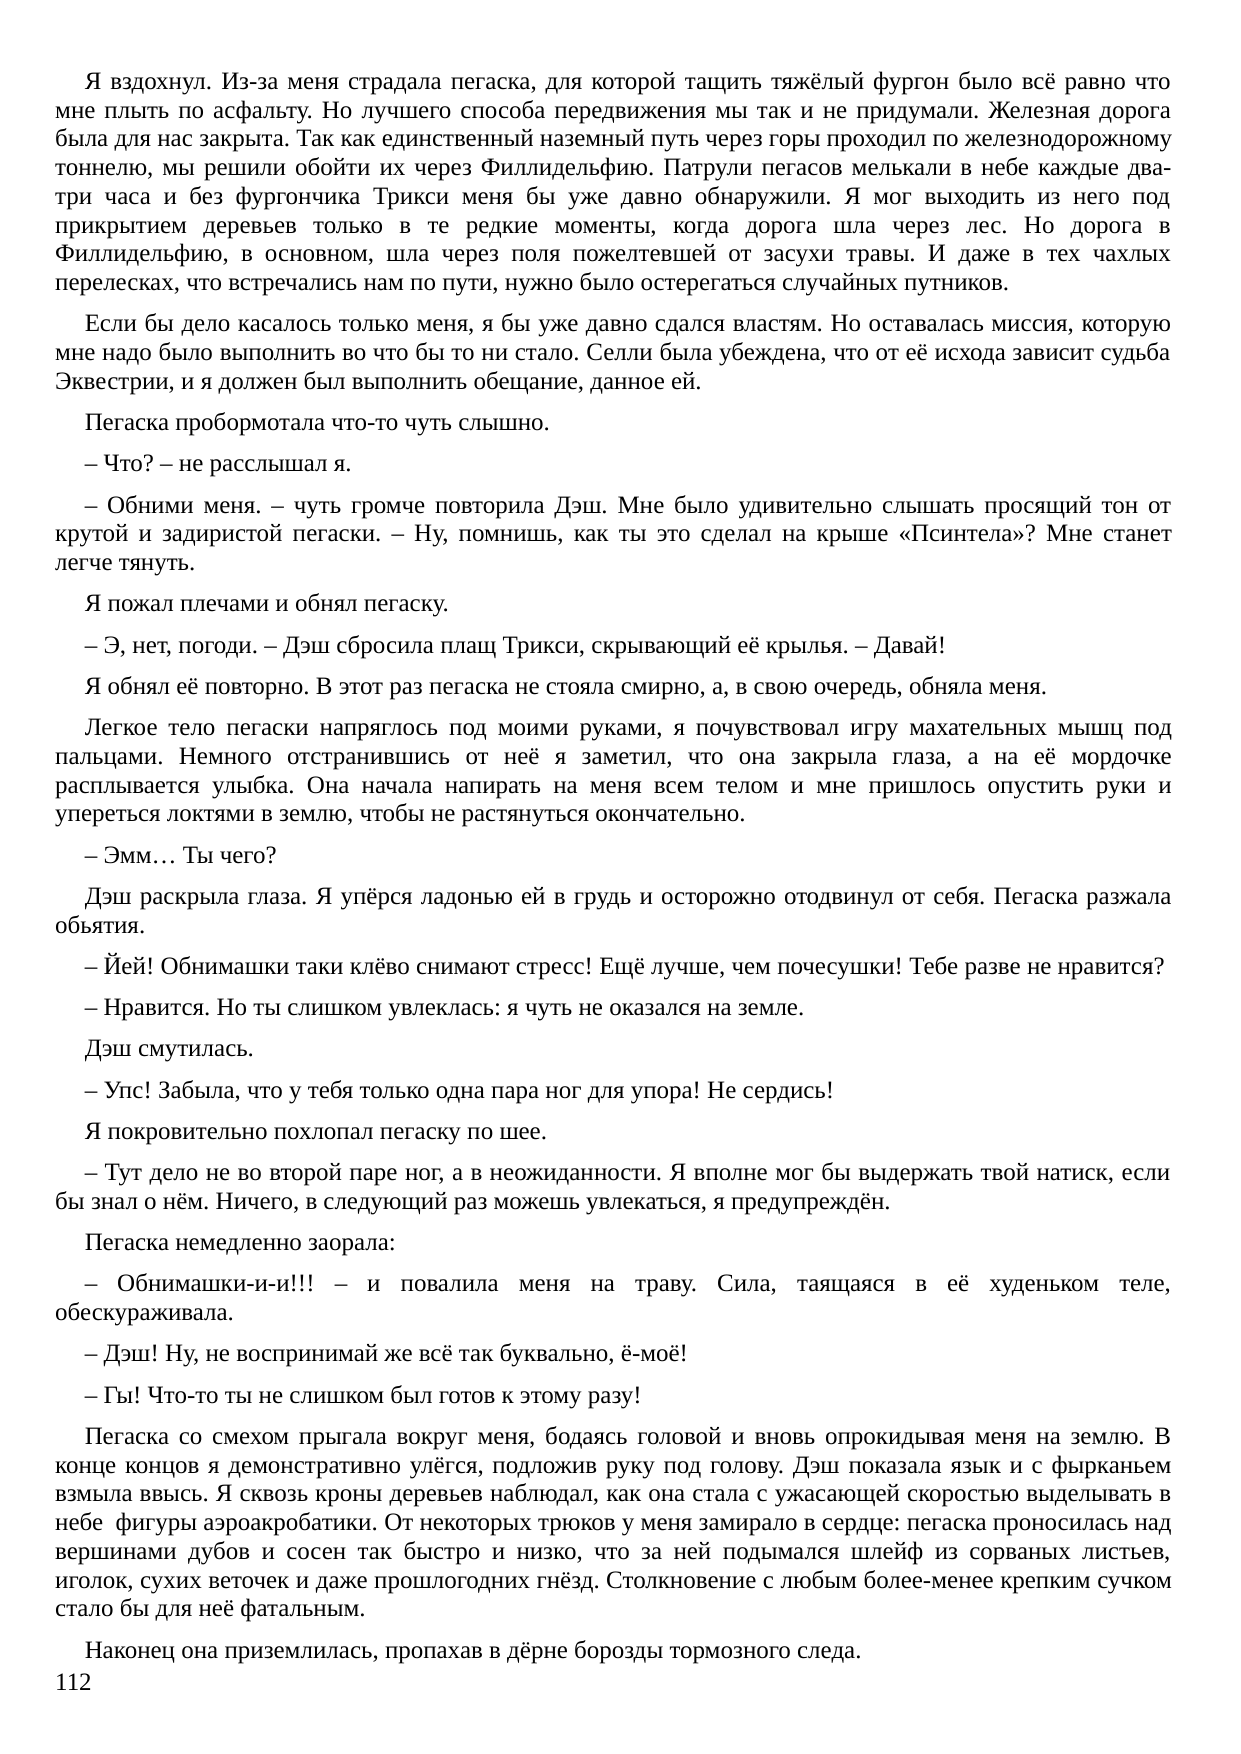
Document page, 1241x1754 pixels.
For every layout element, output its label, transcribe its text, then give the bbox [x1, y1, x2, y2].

text Я пожал плечами и обнял пегаску. [55, 588, 1173, 617]
text Пегаска пробормотала что-то чуть слышно. [55, 407, 1173, 436]
text – Гы! Что-то ты не слишком был готов к этому разу! [55, 1380, 1173, 1408]
text Наконец она приземлилась, пропахав в дёрне борозды тормозного следа. [55, 1635, 1173, 1663]
text Я покровительно похлопал пегаску по шее. [55, 1116, 1173, 1145]
text – Йей! Обнимашки таки клёво снимают стресс! Ещё лучше, чем почесушки! Тебе разве не нравится? [55, 951, 1173, 980]
text Если бы дело касалось только меня, я бы уже давно сдался властям. Но оставалась миссия, которую мне надо было выполнить во что бы то ни стало. Селли была убеждена, что от её исхода зависит судьба Эквестрии, и я должен был выполнить обещание, данное ей. [55, 308, 1173, 395]
text – Дэш! Ну, не воспринимай же всё так буквально, ё-моё! [55, 1338, 1173, 1367]
text Дэш раскрыла глаза. Я упёрся ладонью ей в грудь и осторожно отодвинул от себя. Пегаска разжала обьятия. [55, 881, 1173, 938]
text – Что? – не расслышал я. [55, 448, 1173, 477]
text – Нравится. Но ты слишком увлеклась: я чуть не оказался на земле. [55, 992, 1173, 1021]
text – Э, нет, погоди. – Дэш сбросила плащ Трикси, скрывающий её крылья. – Давай! [55, 630, 1173, 658]
text – Эмм… Ты чего? [55, 840, 1173, 868]
text Пегаска немедленно заорала: [55, 1227, 1173, 1256]
text – Обнимашки-и-и!!! – и повалила меня на траву. Сила, таящаяся в её худеньком теле, обескураживала. [55, 1268, 1173, 1326]
text Я вздохнул. Из-за меня страдала пегаска, для которой тащить тяжёлый фургон было всё равно что мне плыть по асфальту. Но лучшего способа передвижения мы так и не придумали. Железная дорога была для нас закрыта. Так как единственный наземный путь через горы проходил по железнодорожному тоннелю, мы решили обойти их через Филлидельфию. Патрули пегасов мелькали в небе каждые два-три часа и без фургончика Трикси меня бы уже давно обнаружили. Я мог выходить из него под прикрытием деревьев только в те редкие моменты, когда дорога шла через лес. Но дорога в Филлидельфию, в основном, шла через поля пожелтевшей от засухи травы. И даже в тех чахлых перелесках, что встречались нам по пути, нужно было остерегаться случайных путников. [55, 66, 1173, 296]
text Я обнял её повторно. В этот раз пегаска не стояла смирно, а, в свою очередь, обняла меня. [55, 671, 1173, 700]
text – Обними меня. – чуть громче повторила Дэш. Мне было удивительно слышать просящий тон от крутой и задиристой пегаски. – Ну, помнишь, как ты это сделал на крыше «Псинтела»? Мне станет легче тянуть. [55, 490, 1173, 576]
text Дэш смутилась. [55, 1033, 1173, 1062]
text Легкое тело пегаски напряглось под моими руками, я почувствовал игру махательных мышц под пальцами. Немного отстранившись от неё я заметил, что она закрыла глаза, а на её мордочке расплывается улыбка. Она начала напирать на меня всем телом и мне пришлось опустить руки и упереться локтями в землю, чтобы не растянуться окончательно. [55, 712, 1173, 827]
text – Упс! Забыла, что у тебя только одна пара ног для упора! Не сердись! [55, 1075, 1173, 1103]
text – Тут дело не во второй паре ног, а в неожиданности. Я вполне мог бы выдержать твой натиск, если бы знал о нём. Ничего, в следующий раз можешь увлекаться, я предупреждён. [55, 1157, 1173, 1215]
text Пегаска со смехом прыгала вокруг меня, бодаясь головой и вновь опрокидывая меня на землю. В конце концов я демонстративно улёгся, подложив руку под голову. Дэш показала язык и с фырканьем взмыла ввысь. Я сквозь кроны деревьев наблюдал, как она стала с ужасающей скоростью выделывать в небе фигуры аэроакробатики. От некоторых трюков у меня замирало в сердце: пегаска проносилась над вершинами дубов и сосен так быстро и низко, что за ней подымался шлейф из сорваных листьев, иголок, сухих веточек и даже прошлогодних гнёзд. Столкновение с любым более-менее крепким сучком стало бы для неё фатальным. [55, 1421, 1173, 1622]
